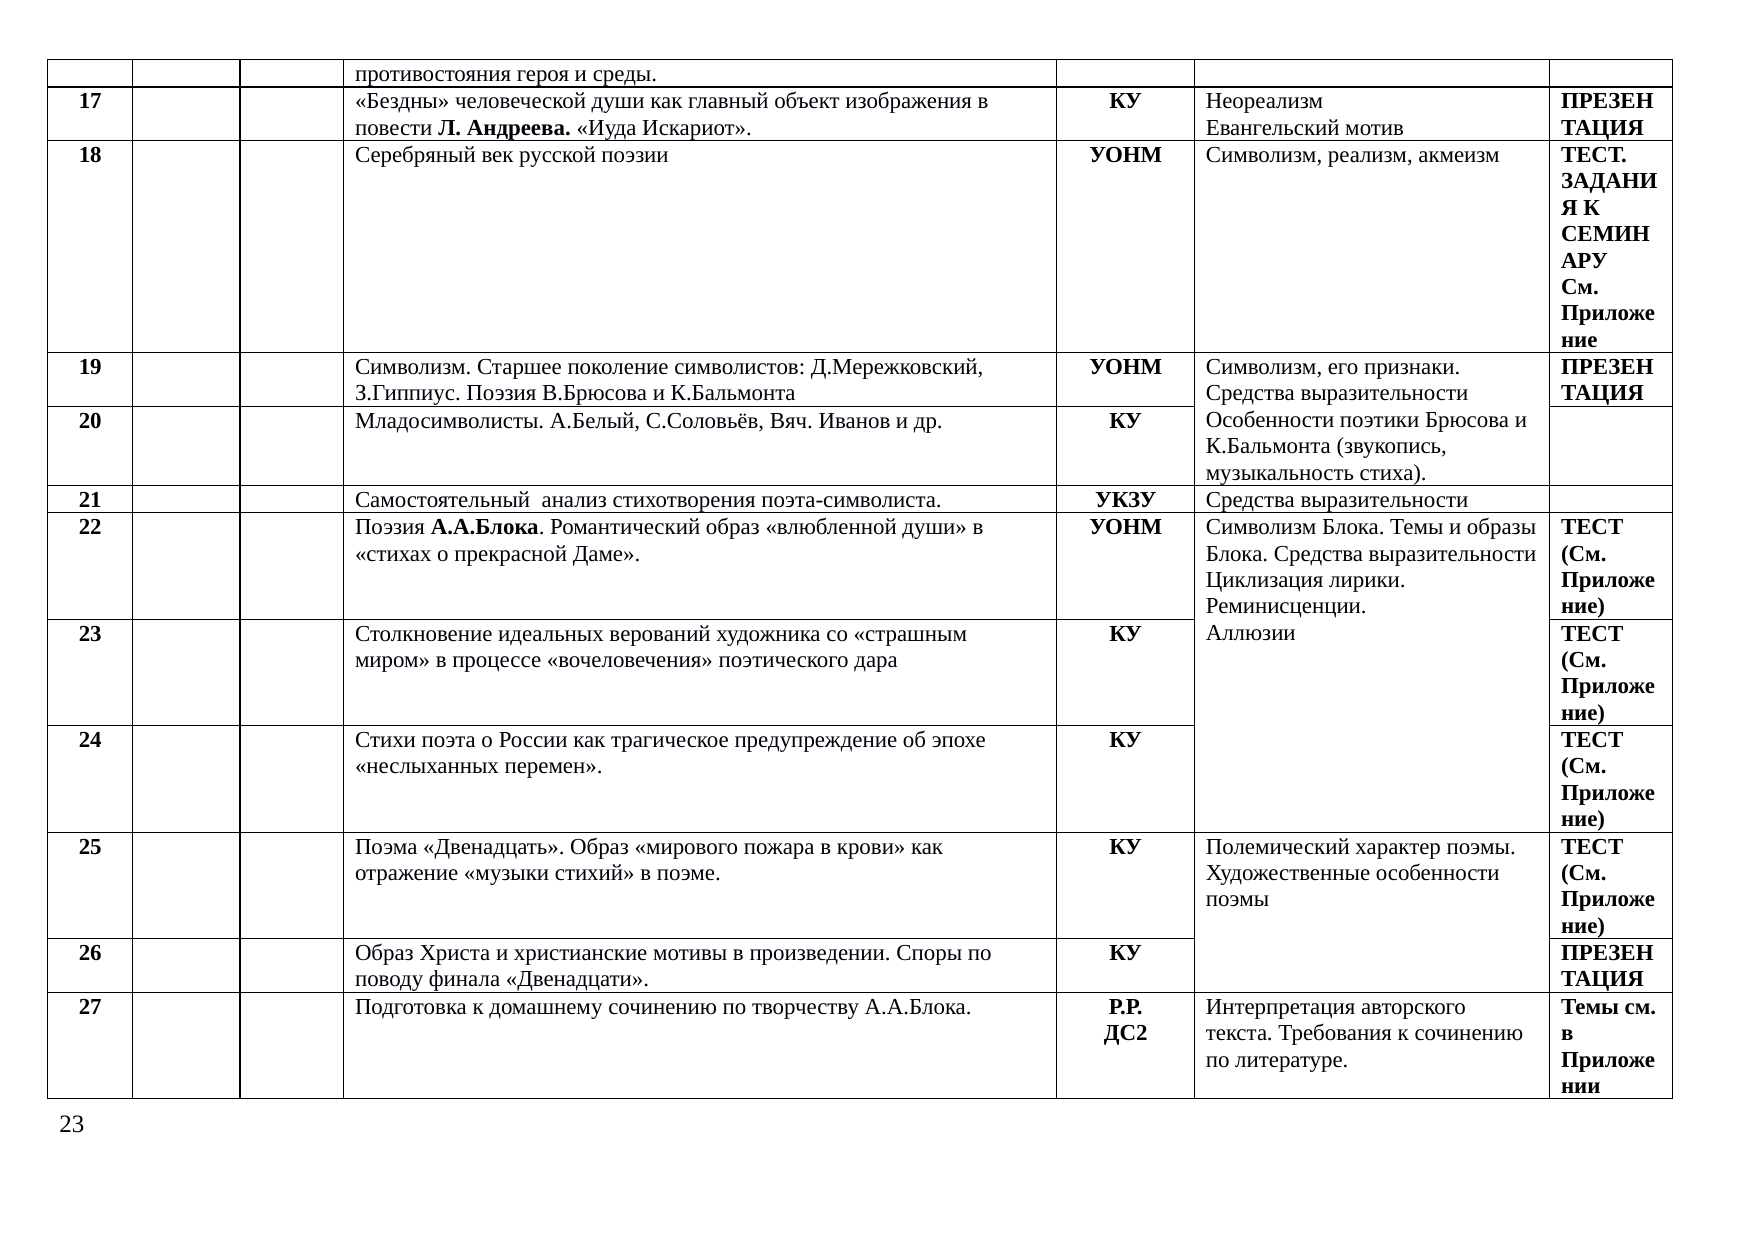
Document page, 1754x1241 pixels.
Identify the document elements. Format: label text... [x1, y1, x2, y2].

table_cell [241, 833, 343, 938]
table_cell [241, 407, 343, 485]
table_cell [133, 486, 239, 512]
table_cell [133, 620, 239, 725]
table_cell Поэзия А.А.Блока. Романтический образ «влюбленной души» в «стихах о прекрасной Даме». [344, 513, 1056, 619]
table_cell [241, 939, 343, 992]
table_cell [133, 993, 239, 1098]
table_cell [133, 833, 239, 938]
table_cell Символизм, его признаки. Средства выразительности Особенности поэтики Брюсова и К.Бальмонта (звукопись, музыкальность стиха). [1195, 353, 1549, 485]
table_cell Самостоятельный анализ стихотворения поэта-символиста. [344, 486, 1056, 512]
table_cell Средства выразительности [1195, 486, 1549, 512]
table_cell КУ [1057, 939, 1194, 992]
table_cell Стихи поэта о России как трагическое предупреждение об эпохе «неслыханных перемен». [344, 726, 1056, 832]
table_cell 27 [48, 993, 132, 1098]
table_cell ПРЕЗЕНТАЦИЯ [1550, 939, 1672, 992]
table_cell 23 [48, 620, 132, 725]
table_cell [241, 513, 343, 619]
table_cell УКЗУ [1057, 486, 1194, 512]
table_cell [241, 726, 343, 832]
table_cell [1550, 60, 1672, 86]
table_cell ТЕСТ (См. Приложение) [1550, 726, 1672, 832]
table_cell КУ [1057, 833, 1194, 938]
table_cell КУ [1057, 620, 1194, 725]
table_cell [133, 141, 239, 352]
table_cell [133, 513, 239, 619]
table_cell [133, 939, 239, 992]
table_cell Символизм Блока. Темы и образы Блока. Средства выразительности Циклизация лирики. Реминисценции. Аллюзии [1195, 513, 1549, 832]
table_cell [241, 60, 343, 86]
table_cell 17 [48, 88, 132, 140]
table_cell Неореализм Евангельский мотив [1195, 88, 1549, 140]
table_cell КУ [1057, 726, 1194, 832]
table_cell ТЕСТ (См. Приложение) [1550, 513, 1672, 619]
table_cell Символизм, реализм, акмеизм [1195, 141, 1549, 352]
table_cell [241, 141, 343, 352]
table_cell противостояния героя и среды. [344, 60, 1056, 86]
table_cell Образ Христа и христианские мотивы в произведении. Споры по поводу финала «Двенадцати». [344, 939, 1056, 992]
table_cell 19 [48, 353, 132, 406]
table_cell УОНМ [1057, 353, 1194, 406]
table_cell КУ [1057, 88, 1194, 140]
table_cell Серебряный век русской поэзии [344, 141, 1056, 352]
table_cell Столкновение идеальных верований художника со «страшным миром» в процессе «вочеловечения» поэтического дара [344, 620, 1056, 725]
table_cell Интерпретация авторского текста. Требования к сочинению по литературе. [1195, 993, 1549, 1098]
table_cell УОНМ [1057, 513, 1194, 619]
table_cell [241, 993, 343, 1098]
table_cell КУ [1057, 407, 1194, 485]
table_cell «Бездны» человеческой души как главный объект изображения в повести Л. Андреева. «Иуда Искариот». [344, 88, 1056, 140]
table_cell [133, 407, 239, 485]
table_cell Полемический характер поэмы. Художественные особенности поэмы [1195, 833, 1549, 992]
table_cell [1195, 60, 1549, 86]
table_cell Темы см. в Приложении [1550, 993, 1672, 1098]
table_cell [48, 60, 132, 86]
table_cell ТЕСТ (См. Приложение) [1550, 833, 1672, 938]
table_cell 20 [48, 407, 132, 485]
table_cell ТЕСТ. ЗАДАНИЯ К СЕМИНАРУ См. Приложение [1550, 141, 1672, 352]
table_cell [133, 60, 239, 86]
table_cell 25 [48, 833, 132, 938]
table_cell УОНМ [1057, 141, 1194, 352]
table_cell 26 [48, 939, 132, 992]
table_cell [133, 726, 239, 832]
table_cell [133, 88, 239, 140]
table_cell 18 [48, 141, 132, 352]
table_cell [1057, 60, 1194, 86]
table_cell ТЕСТ (См. Приложение) [1550, 620, 1672, 725]
table_cell 21 [48, 486, 132, 512]
table_cell 22 [48, 513, 132, 619]
table_cell Младосимволисты. А.Белый, С.Соловьёв, Вяч. Иванов и др. [344, 407, 1056, 485]
table_cell ПРЕЗЕНТАЦИЯ [1550, 88, 1672, 140]
table_cell [241, 620, 343, 725]
table_cell 24 [48, 726, 132, 832]
table_cell Символизм. Старшее поколение символистов: Д.Мережковский, З.Гиппиус. Поэзия В.Брюсова и К.Бальмонта [344, 353, 1056, 406]
table_cell [241, 486, 343, 512]
table_cell ПРЕЗЕНТАЦИЯ [1550, 353, 1672, 406]
table_cell Р.Р. ДС2 [1057, 993, 1194, 1098]
table_cell Подготовка к домашнему сочинению по творчеству А.А.Блока. [344, 993, 1056, 1098]
table_cell Поэма «Двенадцать». Образ «мирового пожара в крови» как отражение «музыки стихий» в поэме. [344, 833, 1056, 938]
table_cell [1550, 486, 1672, 512]
table_cell [241, 88, 343, 140]
table_cell [241, 353, 343, 406]
table_cell [133, 353, 239, 406]
table_cell [1550, 407, 1672, 485]
